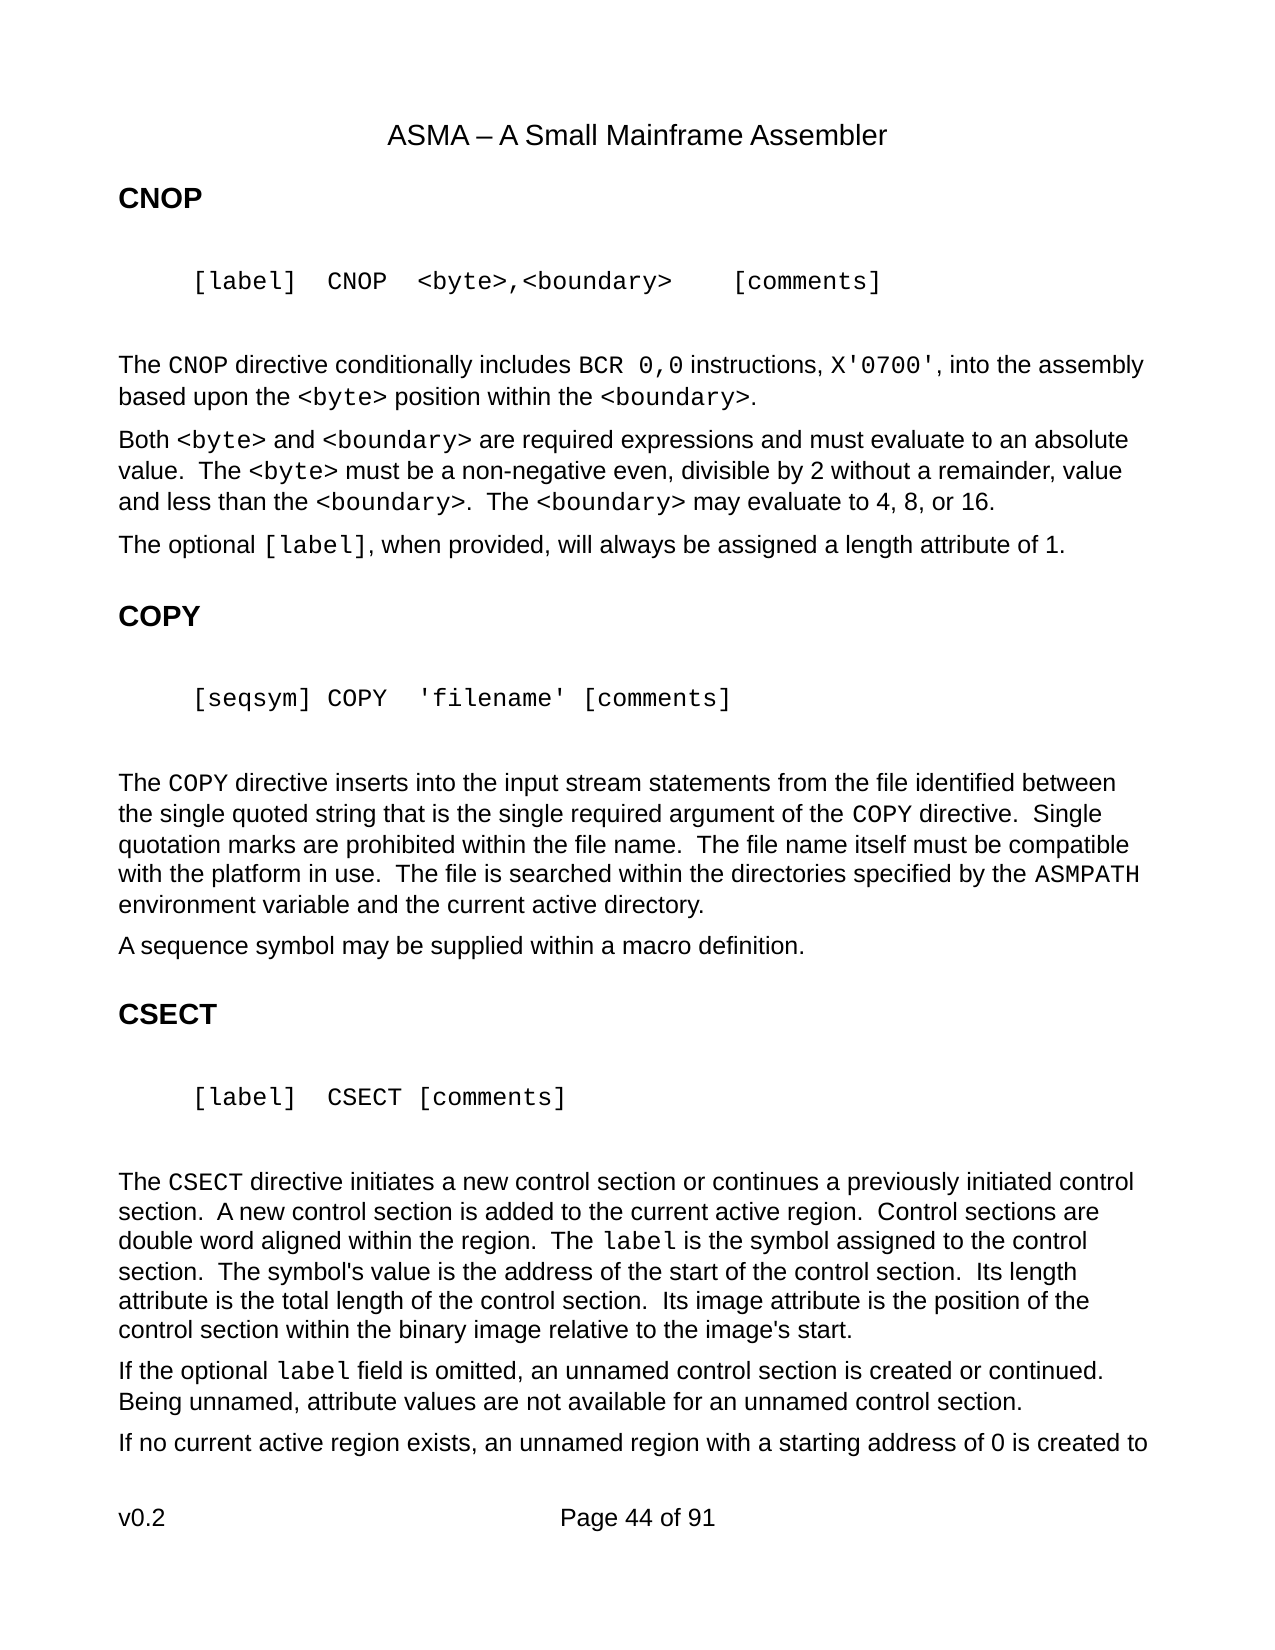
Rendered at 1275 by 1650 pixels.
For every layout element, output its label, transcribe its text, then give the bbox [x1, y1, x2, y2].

text If the optional label field is omitted, an unnamed control section is created or continued. Being unnamed, attribute values are not available for an unnamed control section. [118, 1356, 1157, 1416]
text [label] CSECT [comments] [192, 1084, 1157, 1113]
text A sequence symbol may be supplied within a macro definition. [118, 931, 1157, 959]
text The optional [label], when provided, will always be assigned a length attribute of 1. [118, 530, 1157, 561]
subtitle CNOP [118, 181, 1157, 215]
subtitle COPY [118, 599, 1157, 632]
text [seqsym] COPY 'filename' [comments] [192, 686, 1157, 714]
text The CNOP directive conditionally includes BCR 0,0 instructions, X'0700', into the assembly based upon the <byte> position within the <boundary>. [118, 351, 1157, 412]
text Both <byte> and <boundary> are required expressions and must evaluate to an absolute value. The <byte> must be a non-negative even, divisible by 2 without a remainder, value and less than the <boundary>. The <boundary> may evaluate to 4, 8, or 16. [118, 425, 1157, 518]
text If no current active region exists, an unnamed region with a starting address of 0 is created to [118, 1428, 1157, 1457]
text The CSECT directive initiates a new control section or continues a previously initiated control section. A new control section is added to the current active region. Control sections are double word aligned within the region. The label is the symbol assigned to the control section. The symbol's value is the address of the start of the control section. Its length attribute is the total length of the control section. Its image attribute is the position of the control section within the binary image relative to the image's start. [118, 1166, 1157, 1343]
text [label] CNOP <byte>,<boundary> [comments] [192, 268, 1157, 297]
subtitle CSECT [118, 997, 1157, 1031]
text The COPY directive inserts into the input stream statements from the file identified between the single quoted string that is the single required argument of the COPY directive. Single quotation marks are prohibited within the file name. The file name itself must be compatible with the platform in use. The file is searched within the directories specified by the ASMPATH environment variable and the current active directory. [118, 768, 1157, 918]
